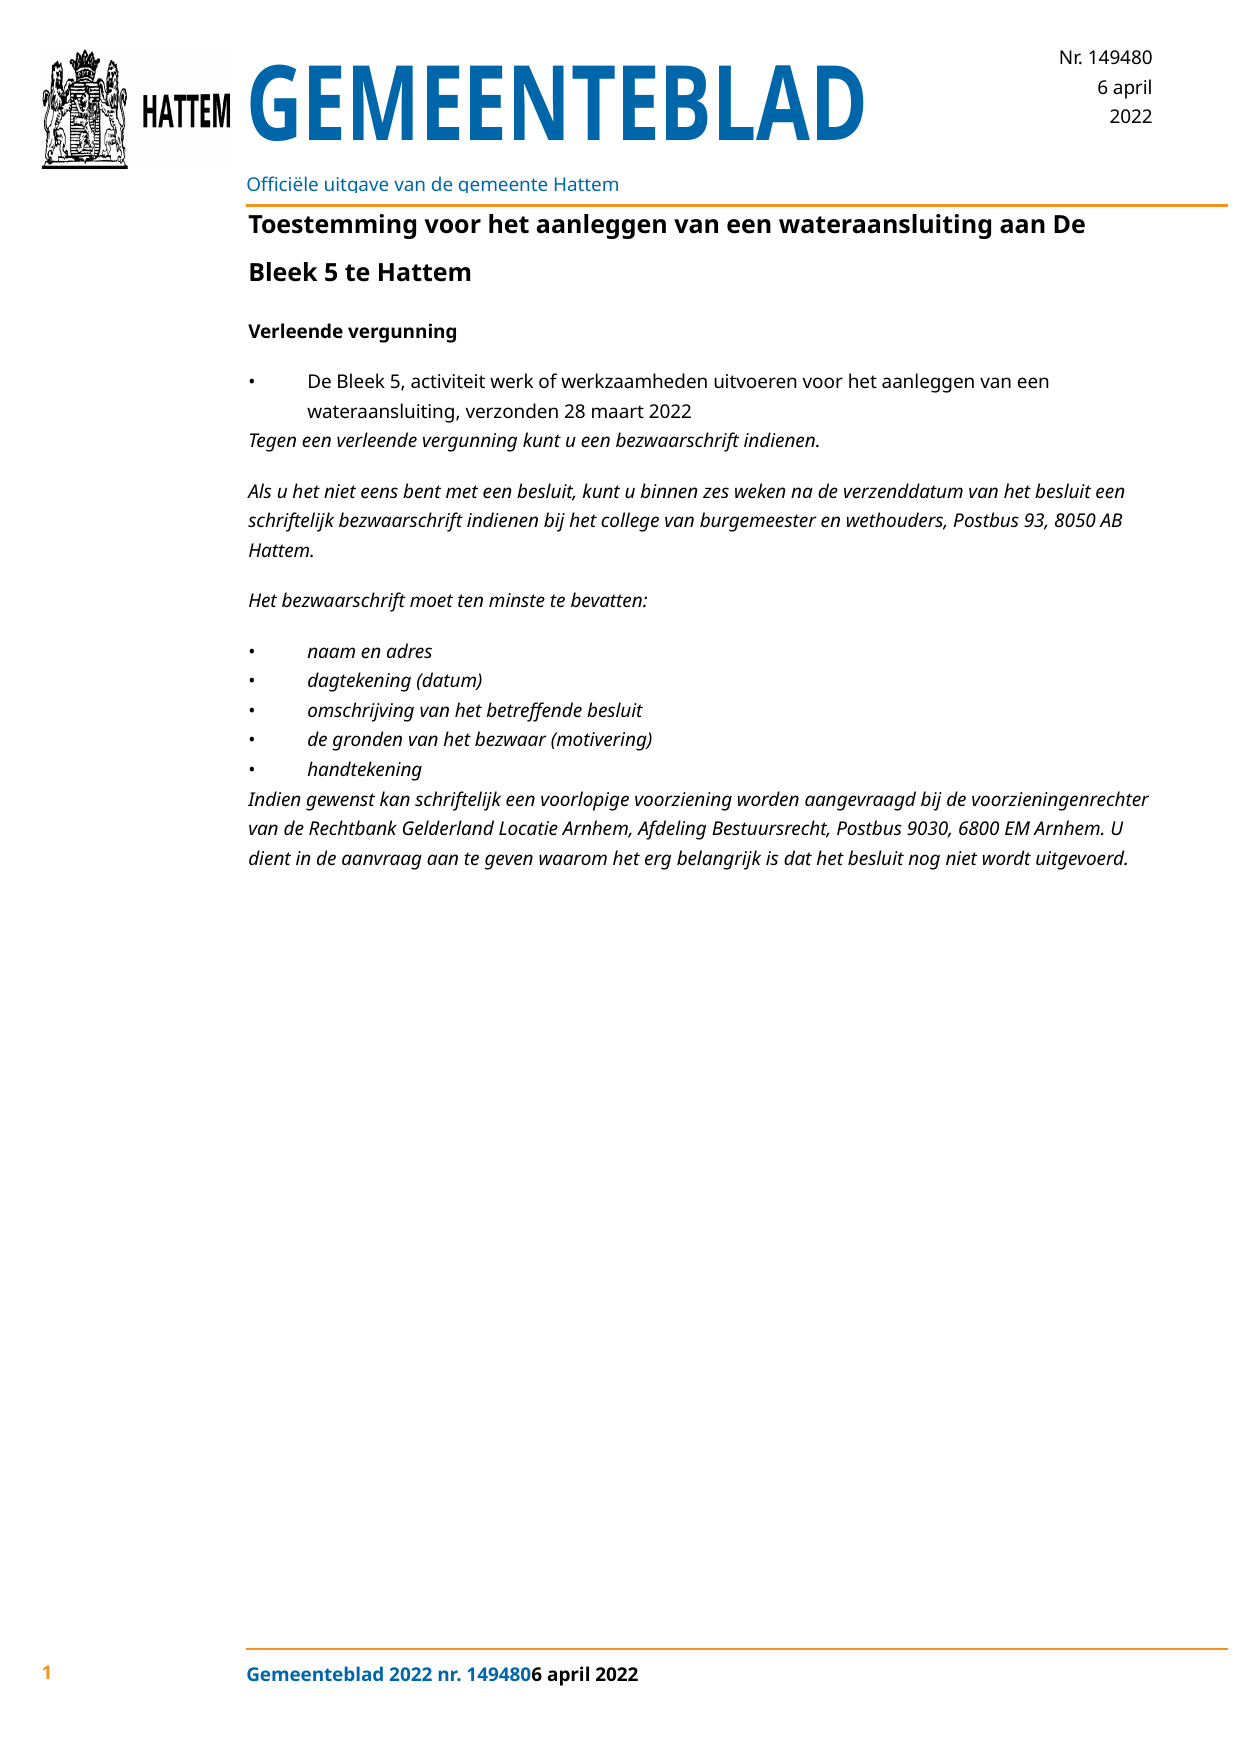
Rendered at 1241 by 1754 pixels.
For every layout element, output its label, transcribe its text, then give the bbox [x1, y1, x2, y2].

list handtekening [248, 756, 1152, 782]
text Indien gewenst kan schriftelijk een voorlopige voorziening worden aangevraagd bij de voorzieningenrechter van de Rechtbank Gelderland Locatie Arnhem, Afdeling Bestuursrecht, Postbus 9030, 6800 EM Arnhem. U dient in de aanvraag aan te geven waarom het erg belangrijk is dat het besluit nog niet wordt uitgevoerd. [248, 786, 1152, 871]
text Als u het niet eens bent met een besluit, kunt u binnen zes weken na de verzenddatum van het besluit een schriftelijk bezwaarschrift indienen bij het college van burgemeester en wethouders, Postbus 93, 8050 AB Hattem. [248, 478, 1152, 563]
list naam en adres [248, 638, 1152, 664]
list De Bleek 5, activiteit werk of werkzaamheden uitvoeren voor het aanleggen van een wateraansluiting, verzonden 28 maart 2022 [248, 368, 1152, 424]
text Toestemming voor het aanleggen van een wateraansluiting aan De Bleek 5 te Hattem [248, 207, 1152, 288]
text Verleende vergunning [248, 318, 1152, 344]
list dagtekening (datum) [248, 667, 1152, 693]
picture [41, 47, 231, 172]
text Tegen een verleende vergunning kunt u een bezwaarschrift indienen. [248, 427, 1152, 453]
list de gronden van het bezwaar (motivering) [248, 727, 1152, 752]
text Het bezwaarschrift moet ten minste te bevatten: [248, 587, 1152, 613]
list omschrijving van het betreffende besluit [248, 697, 1152, 723]
